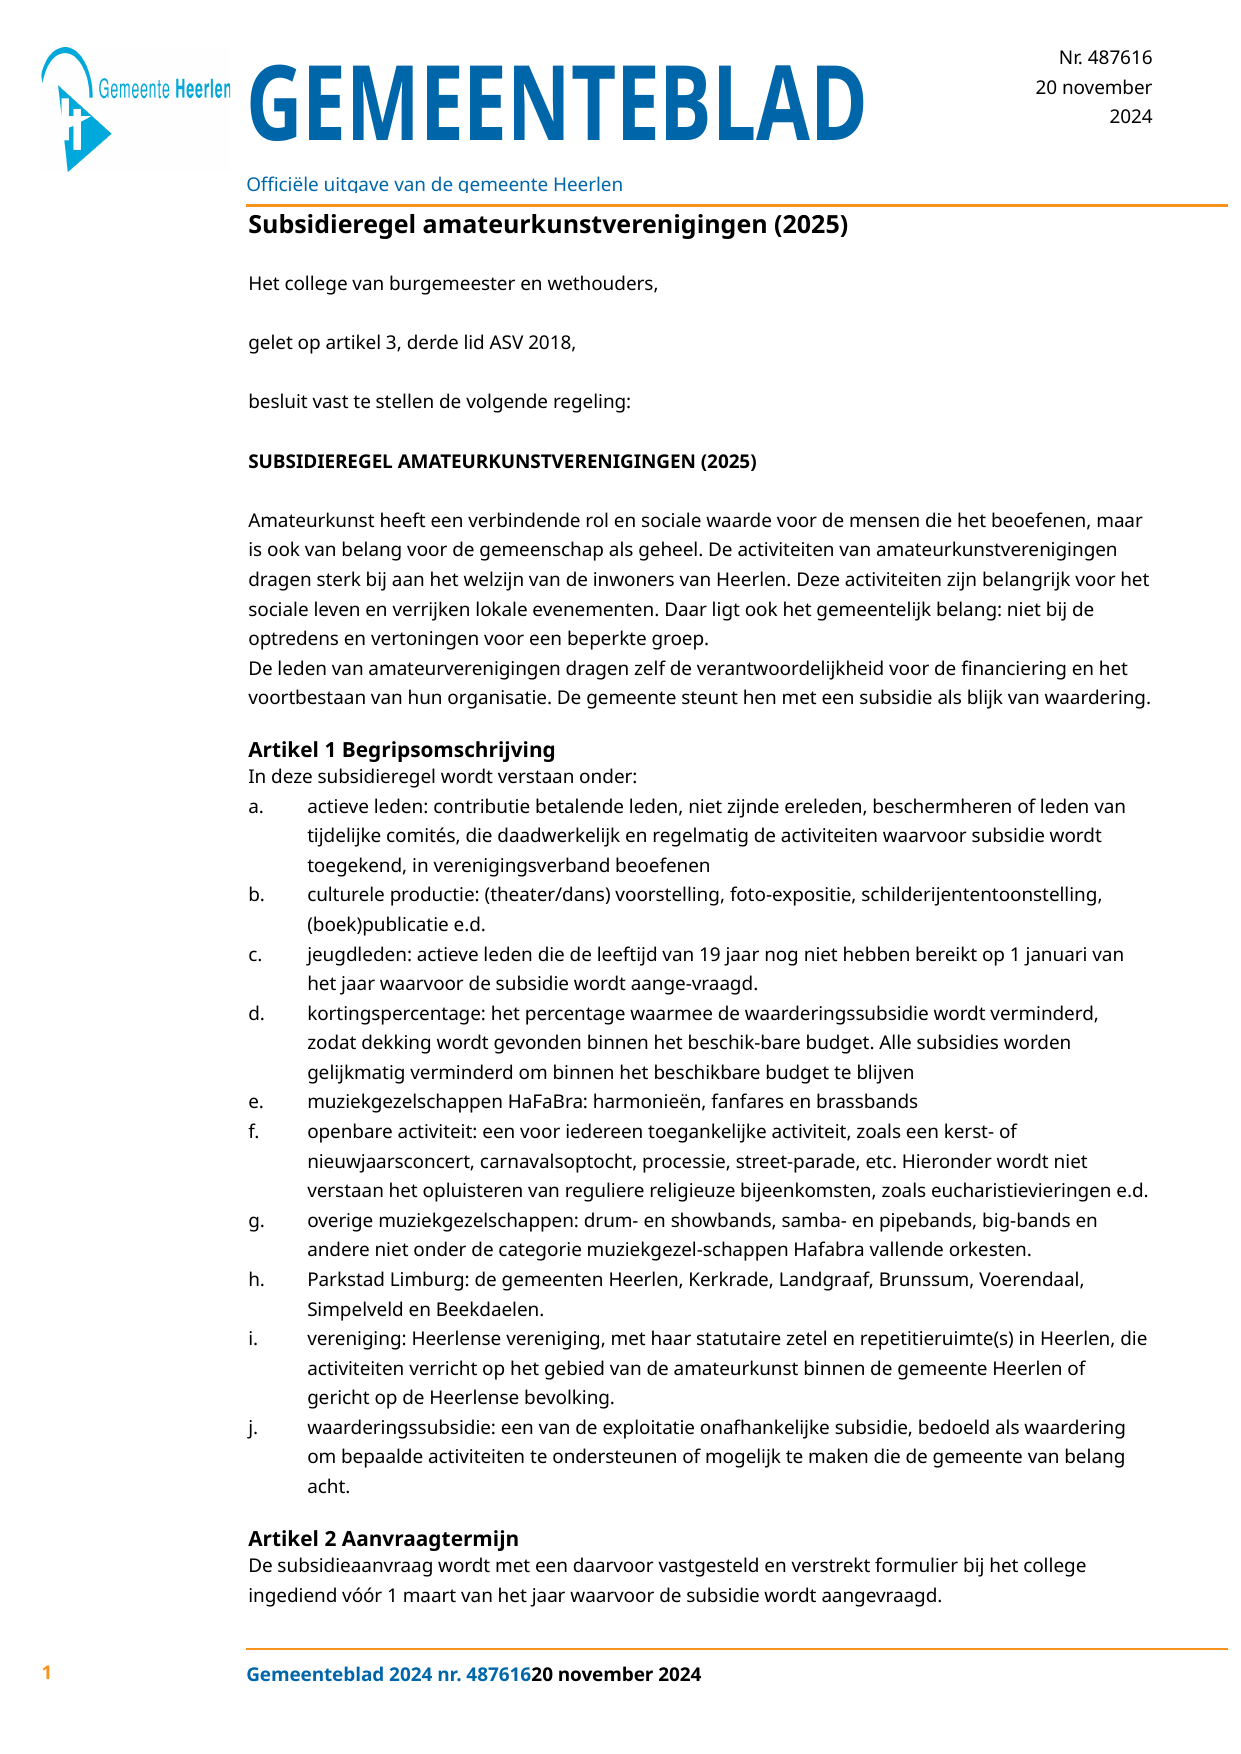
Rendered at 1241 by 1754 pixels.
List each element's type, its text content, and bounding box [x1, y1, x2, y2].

list vereniging: Heerlense vereniging, met haar statutaire zetel en repetitieruimte(s) in Heerlen, die activiteiten verricht op het gebied van de amateurkunst binnen de gemeente Heerlen of gericht op de Heerlense bevolking. [248, 1325, 1152, 1410]
list actieve leden: contributie betalende leden, niet zijnde ereleden, beschermheren of leden van tijdelijke comités, die daadwerkelijk en regelmatig de activiteiten waarvoor subsidie wordt toegekend, in verenigingsverband beoefenen [248, 793, 1152, 878]
text Het college van burgemeester en wethouders, [248, 270, 1152, 296]
text De subsidieaanvraag wordt met een daarvoor vastgesteld en verstrekt formulier bij het college ingediend vóór 1 maart van het jaar waarvoor de subsidie wordt aangevraagd. [248, 1552, 1152, 1607]
text besluit vast te stellen de volgende regeling: [248, 389, 1152, 414]
text gelet op artikel 3, derde lid ASV 2018, [248, 329, 1152, 355]
list muziekgezelschappen HaFaBra: harmonieën, fanfares en brassbands [248, 1089, 1152, 1114]
picture [41, 47, 231, 172]
text Artikel 1 Begripsomschrijving [248, 735, 1152, 763]
text SUBSIDIEREGEL AMATEURKUNSTVERENIGINGEN (2025) [248, 448, 1152, 473]
text Subsidieregel amateurkunstverenigingen (2025) [248, 207, 1152, 241]
list culturele productie: (theater/dans) voorstelling, foto-expositie, schilderijententoonstelling, (boek)publicatie e.d. [248, 882, 1152, 937]
list openbare activiteit: een voor iedereen toegankelijke activiteit, zoals een kerst- of nieuwjaarsconcert, carnavalsoptocht, processie, street-parade, etc. Hieronder wordt niet verstaan het opluisteren van reguliere religieuze bijeenkomsten, zoals eucharistievieringen e.d. [248, 1118, 1152, 1203]
list waarderingssubsidie: een van de exploitatie onafhankelijke subsidie, bedoeld als waardering om bepaalde activiteiten te ondersteunen of mogelijk te maken die de gemeente van belang acht. [248, 1414, 1152, 1499]
list kortingspercentage: het percentage waarmee de waarderingssubsidie wordt verminderd, zodat dekking wordt gevonden binnen het beschik-bare budget. Alle subsidies worden gelijkmatig verminderd om binnen het beschikbare budget te blijven [248, 1000, 1152, 1085]
list jeugdleden: actieve leden die de leeftijd van 19 jaar nog niet hebben bereikt op 1 januari van het jaar waarvoor de subsidie wordt aange-vraagd. [248, 941, 1152, 996]
list overige muziekgezelschappen: drum- en showbands, samba- en pipebands, big-bands en andere niet onder de categorie muziekgezel-schappen Hafabra vallende orkesten. [248, 1207, 1152, 1262]
text In deze subsidieregel wordt verstaan onder: [248, 763, 1152, 789]
picture [41, 47, 59, 70]
text De leden van amateurverenigingen dragen zelf de verantwoordelijkheid voor de financiering en het voortbestaan van hun organisatie. De gemeente steunt hen met een subsidie als blijk van waardering. [248, 655, 1152, 710]
text Amateurkunst heeft een verbindende rol en sociale waarde voor de mensen die het beoefenen, maar is ook van belang voor de gemeenschap als geheel. De activiteiten van amateurkunstverenigingen dragen sterk bij aan het welzijn van de inwoners van Heerlen. Deze activiteiten zijn belangrijk voor het sociale leven en verrijken lokale evenementen. Daar ligt ook het gemeentelijk belang: niet bij de optredens en vertoningen voor een beperkte groep. [248, 507, 1152, 651]
list Parkstad Limburg: de gemeenten Heerlen, Kerkrade, Landgraaf, Brunssum, Voerendaal, Simpelveld en Beekdaelen. [248, 1266, 1152, 1322]
text Artikel 2 Aanvraagtermijn [248, 1524, 1152, 1552]
